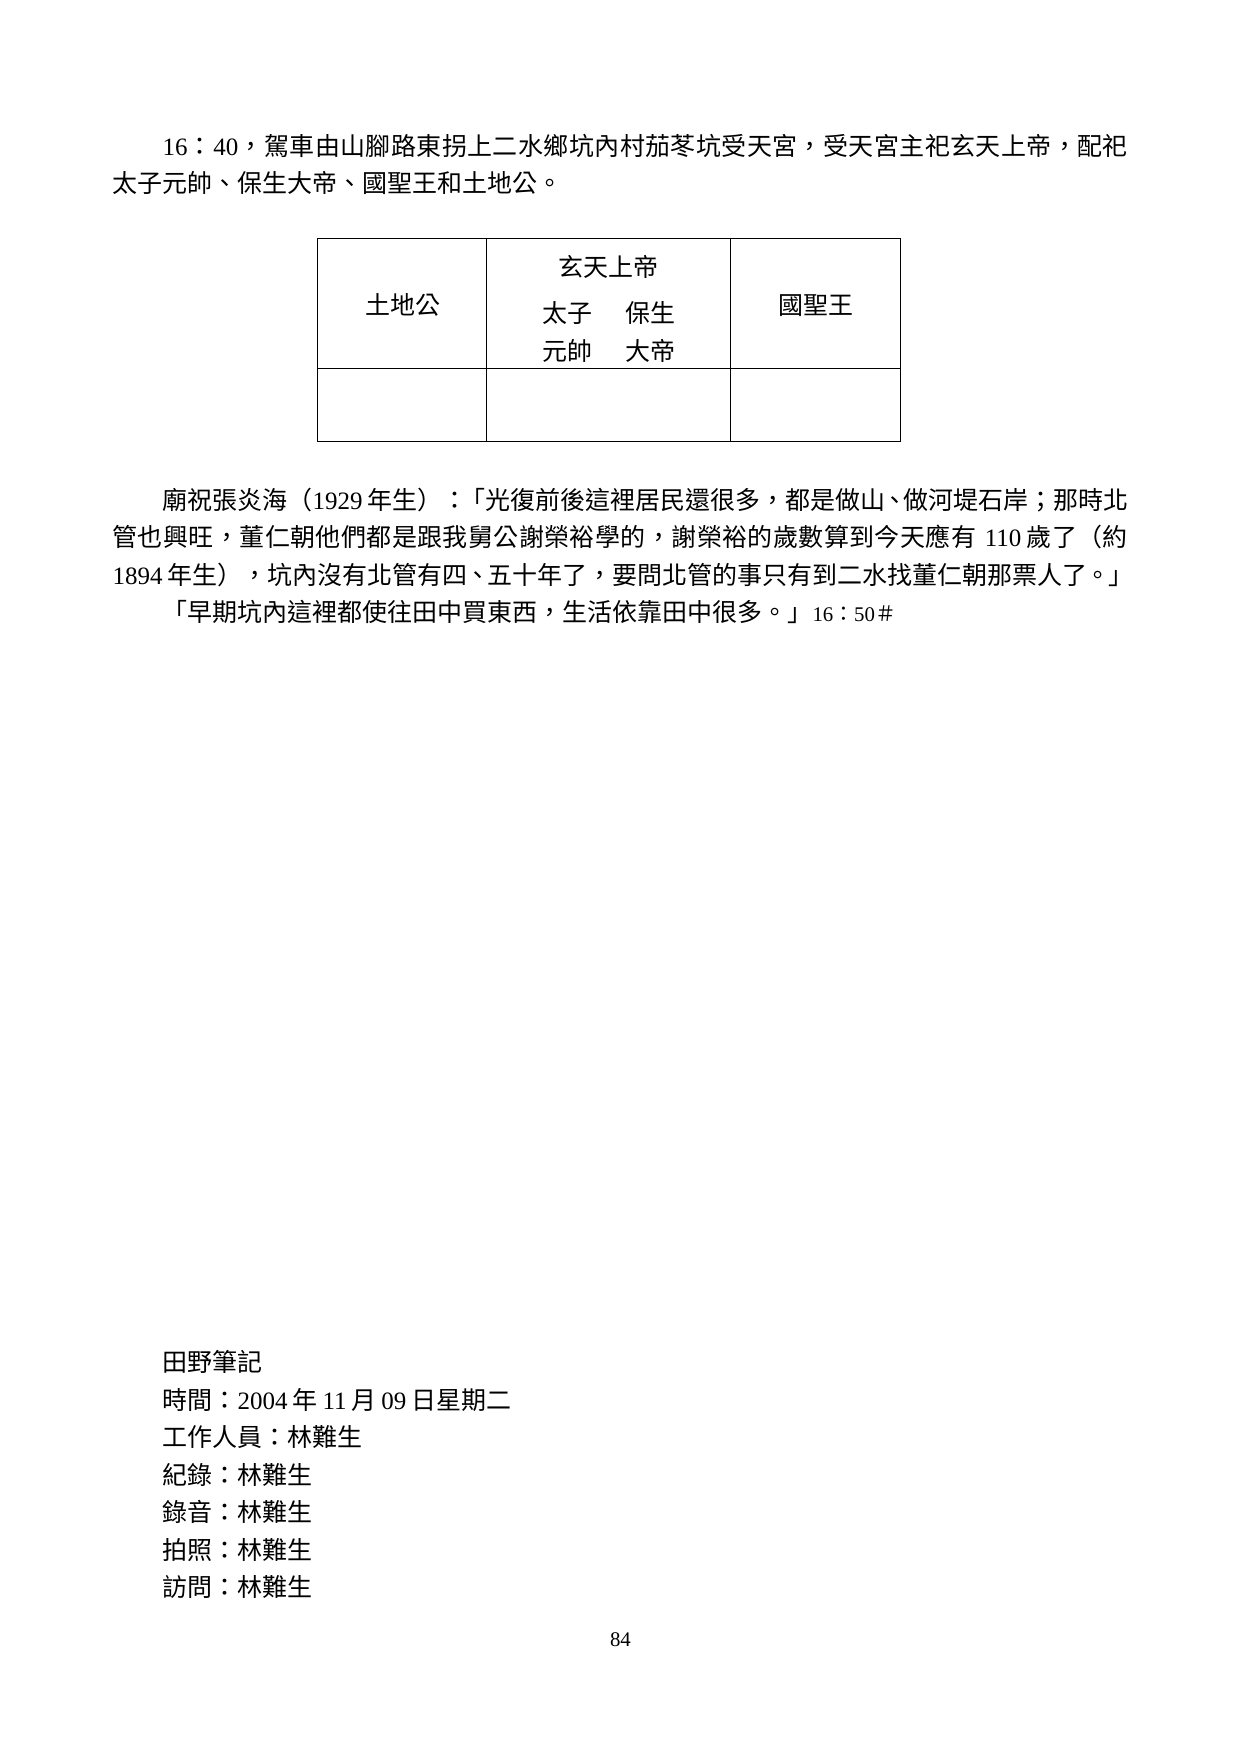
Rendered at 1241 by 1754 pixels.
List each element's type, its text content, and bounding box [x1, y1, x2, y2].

text 廟祝張炎海（1929年生）：「光復前後這裡居民還很多，都是做山、做河堤石岸；那時北管也興旺，董仁朝他們都是跟我舅公謝榮裕學的，謝榮裕的歲數算到今天應有110歲了（約1894年生），坑內沒有北管有四、五十年了，要問北管的事只有到二水找董仁朝那票人了。」 [112, 479, 1128, 592]
text 工作人員：林難生 [112, 1417, 1128, 1454]
table_header 土地公 [318, 239, 486, 368]
table_cell 太子 保生 元帥 大帝 [487, 292, 730, 368]
table_cell [731, 369, 900, 441]
text 錄音：林難生 [112, 1492, 1128, 1529]
table_cell [487, 369, 730, 441]
text 田野筆記 [112, 1342, 1128, 1379]
text 紀錄：林難生 [112, 1454, 1128, 1492]
table_cell [318, 369, 486, 441]
text 16：40，駕車由山腳路東拐上二水鄉坑內村茄苳坑受天宮，受天宮主祀玄天上帝，配祀太子元帥、保生大帝、國聖王和土地公。 [112, 126, 1128, 201]
text 拍照：林難生 [112, 1529, 1128, 1567]
text 時間：2004年11月09日星期二 [112, 1379, 1128, 1417]
table_header 國聖王 [731, 239, 900, 368]
text 「早期坑內這裡都使往田中買東西，生活依靠田中很多。」16：50＃ [112, 592, 1128, 629]
text 訪問：林難生 [112, 1567, 1128, 1604]
table_header 玄天上帝 [487, 239, 730, 292]
